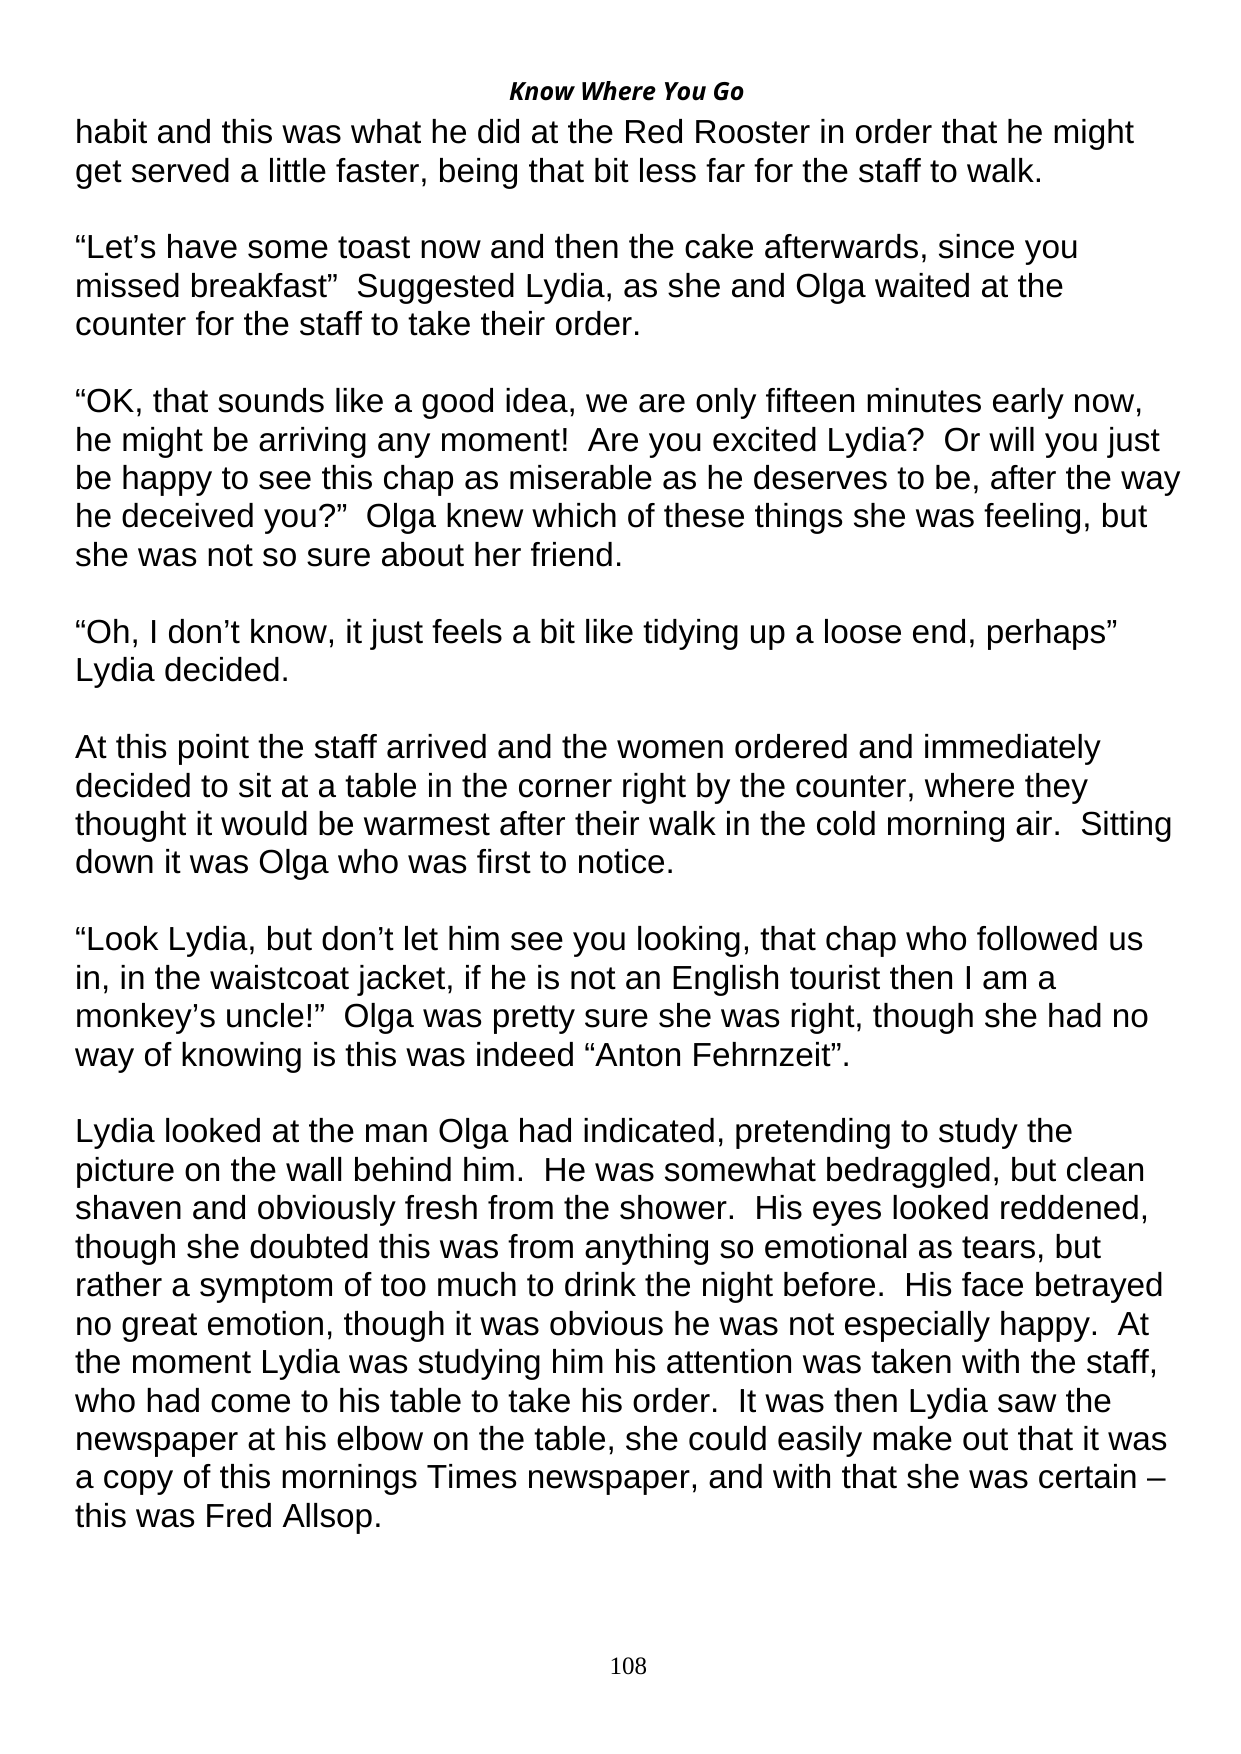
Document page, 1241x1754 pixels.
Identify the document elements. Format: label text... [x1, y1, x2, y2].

text “Look Lydia, but don’t let him see you looking, that chap who followed us in, in the waistcoat jacket, if he is not an English tourist then I am a monkey’s uncle!” Olga was pretty sure she was right, though she had no way of knowing is this was indeed “Anton Fehrnzeit”. [75, 919, 1181, 1073]
text “OK, that sounds like a good idea, we are only fifteen minutes early now, he might be arriving any moment! Are you excited Lydia? Or will you just be happy to see this chap as miserable as he deserves to be, after the way he deceived you?” Olga knew which of these things she was feeling, but she was not so sure about her friend. [75, 381, 1181, 573]
text At this point the staff arrived and the women ordered and immediately decided to sit at a table in the corner right by the counter, where they thought it would be warmest after their walk in the cold morning air. Sitting down it was Olga who was first to notice. [75, 727, 1181, 881]
text Lydia looked at the man Olga had indicated, pretending to study the picture on the wall behind him. He was somewhat bedraggled, but clean shaven and obviously fresh from the shower. His eyes looked reddened, though she doubted this was from anything so emotional as tears, but rather a symptom of too much to drink the night before. His face betrayed no great emotion, though it was obvious he was not especially happy. At the moment Lydia was studying him his attention was taken with the staff, who had come to his table to take his order. It was then Lydia saw the newspaper at his elbow on the table, she could easily make out that it was a copy of this mornings Times newspaper, and with that she was certain – this was Fred Allsop. [75, 1112, 1181, 1534]
text “Oh, I don’t know, it just feels a bit like tidying up a loose end, perhaps” Lydia decided. [75, 612, 1181, 689]
text “Let’s have some toast now and then the cake afterwards, since you missed breakfast” Suggested Lydia, as she and Olga waited at the counter for the staff to take their order. [75, 227, 1181, 343]
text habit and this was what he did at the Red Rooster in order that he might get served a little faster, being that bit less far for the staff to walk. [75, 112, 1181, 189]
